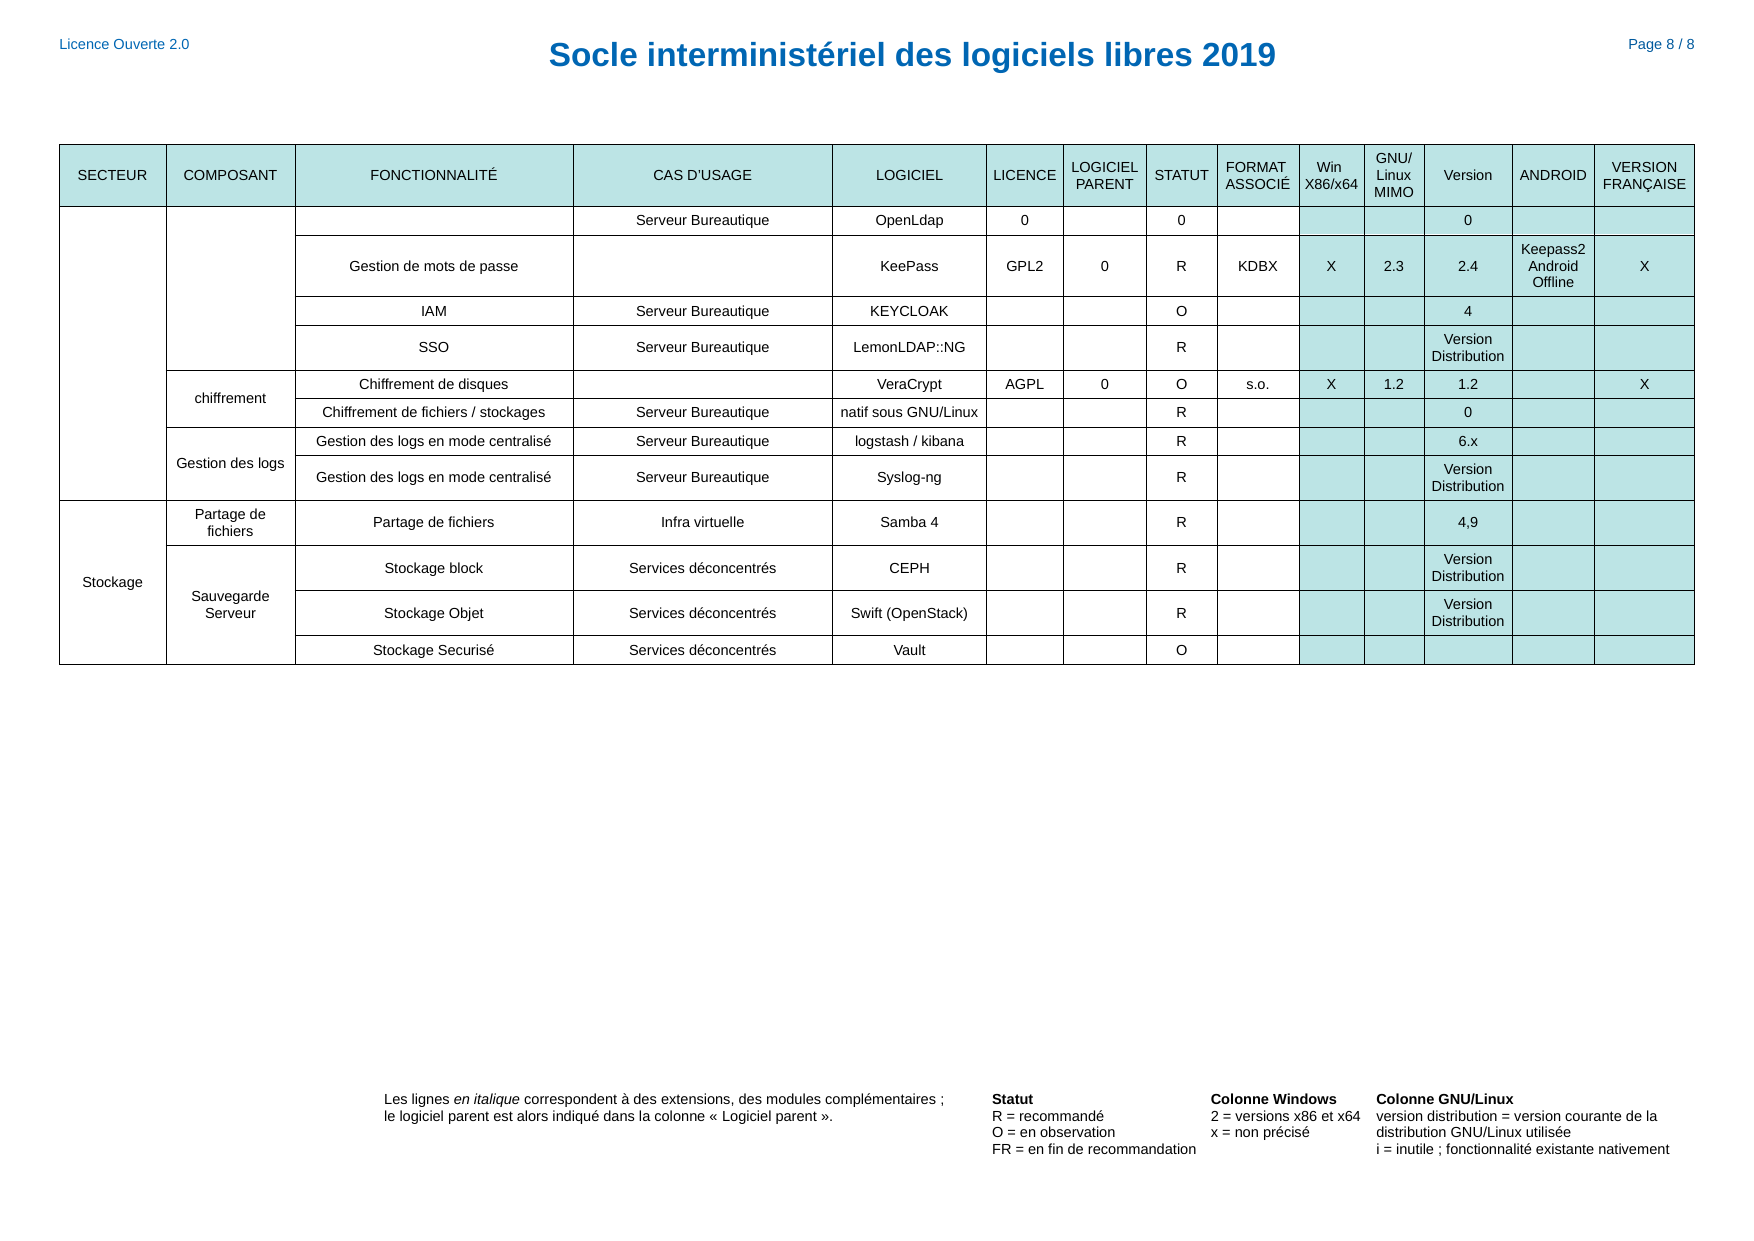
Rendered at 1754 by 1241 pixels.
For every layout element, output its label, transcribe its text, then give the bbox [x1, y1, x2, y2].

table_cell [987, 297, 1063, 325]
table_cell [1365, 456, 1424, 500]
table_cell Stockage Securisé [296, 636, 573, 664]
table_cell Serveur Bureautique [574, 297, 832, 325]
table_cell LemonLDAP::NG [833, 326, 986, 370]
table_cell X [1595, 371, 1694, 398]
table_cell [1064, 456, 1146, 500]
table_cell [1595, 501, 1694, 545]
table_cell CEPH [833, 546, 986, 590]
table_cell Swift (OpenStack) [833, 591, 986, 635]
table_cell [1513, 207, 1594, 234]
table_cell Samba 4 [833, 501, 986, 545]
table_header COMPOSANT [167, 145, 295, 206]
table_header FONCTIONNALITÉ [296, 145, 573, 206]
table_cell [1513, 371, 1594, 398]
table_cell Sauvegarde Serveur [167, 546, 295, 664]
table_cell [1218, 207, 1299, 234]
table_cell [1365, 207, 1424, 234]
table_cell [1064, 297, 1146, 325]
table_cell Services déconcentrés [574, 636, 832, 664]
table_cell Serveur Bureautique [574, 326, 832, 370]
table_cell Infra virtuelle [574, 501, 832, 545]
table_cell [1218, 428, 1299, 455]
table_cell KEYCLOAK [833, 297, 986, 325]
table_cell [987, 546, 1063, 590]
table_cell [1595, 591, 1694, 635]
table_cell [1300, 297, 1364, 325]
table_cell AGPL [987, 371, 1063, 398]
table_cell [1064, 546, 1146, 590]
table_cell VeraCrypt [833, 371, 986, 398]
table_cell [1300, 546, 1364, 590]
table_cell [1300, 399, 1364, 427]
table_cell [1218, 326, 1299, 370]
table_cell [1513, 636, 1594, 664]
table_cell 4,9 [1425, 501, 1512, 545]
table_cell Vault [833, 636, 986, 664]
table_cell [987, 326, 1063, 370]
table_cell [1064, 399, 1146, 427]
table_cell s.o. [1218, 371, 1299, 398]
table_cell KDBX [1218, 236, 1299, 296]
table_cell R [1147, 428, 1217, 455]
table_header LOGICIEL PARENT [1064, 145, 1146, 206]
table_cell Services déconcentrés [574, 591, 832, 635]
table_cell 0 [1064, 371, 1146, 398]
table_header LOGICIEL [833, 145, 986, 206]
table_cell [1218, 399, 1299, 427]
table_cell [1300, 456, 1364, 500]
table_cell [1365, 428, 1424, 455]
table_cell Gestion des logs en mode centralisé [296, 428, 573, 455]
table_cell X [1300, 236, 1364, 296]
table_header CAS D’USAGE [574, 145, 832, 206]
table_cell SSO [296, 326, 573, 370]
table_cell [167, 207, 295, 370]
table_cell Serveur Bureautique [574, 207, 832, 234]
table_cell [1218, 501, 1299, 545]
table_cell 6.x [1425, 428, 1512, 455]
table_cell 4 [1425, 297, 1512, 325]
table_cell [1218, 456, 1299, 500]
table_cell Keepass2Android Offline [1513, 236, 1594, 296]
table_cell [296, 207, 573, 234]
table_cell [1513, 428, 1594, 455]
table_cell [1300, 636, 1364, 664]
table_header GNU/Linux MIMO [1365, 145, 1424, 206]
table_cell 0 [1425, 399, 1512, 427]
table_cell [1595, 636, 1694, 664]
table_cell [1218, 636, 1299, 664]
table_cell [1218, 591, 1299, 635]
table_cell Services déconcentrés [574, 546, 832, 590]
table_cell Stockage [60, 501, 166, 664]
table_cell [987, 399, 1063, 427]
table_cell 2.4 [1425, 236, 1512, 296]
table_cell [574, 236, 832, 296]
table_cell OpenLdap [833, 207, 986, 234]
table_cell [1218, 546, 1299, 590]
table_cell [1300, 591, 1364, 635]
table_cell [1300, 428, 1364, 455]
table_header Version [1425, 145, 1512, 206]
table_cell R [1147, 236, 1217, 296]
table_cell Serveur Bureautique [574, 456, 832, 500]
table_header VERSION FRANÇAISE [1595, 145, 1694, 206]
table_cell [1064, 207, 1146, 234]
table_cell [1513, 501, 1594, 545]
table_cell Chiffrement de fichiers / stockages [296, 399, 573, 427]
table_cell R [1147, 399, 1217, 427]
table_cell Version Distribution [1425, 591, 1512, 635]
table_cell chiffrement [167, 371, 295, 427]
table_cell GPL2 [987, 236, 1063, 296]
table_cell 0 [1064, 236, 1146, 296]
table_cell [1064, 326, 1146, 370]
table_cell [1595, 297, 1694, 325]
table_cell [987, 428, 1063, 455]
table_cell [1218, 297, 1299, 325]
table_cell [574, 371, 832, 398]
table_cell R [1147, 546, 1217, 590]
table_cell Gestion des logs en mode centralisé [296, 456, 573, 500]
table_header STATUT [1147, 145, 1217, 206]
table_cell Version Distribution [1425, 546, 1512, 590]
table_cell [1064, 428, 1146, 455]
table_cell [1064, 501, 1146, 545]
table_cell X [1300, 371, 1364, 398]
table_cell Partage de fichiers [296, 501, 573, 545]
table_cell R [1147, 326, 1217, 370]
table_cell [1300, 501, 1364, 545]
table_cell Chiffrement de disques [296, 371, 573, 398]
table_cell Gestion des logs [167, 428, 295, 500]
table_cell Stockage block [296, 546, 573, 590]
table_cell [60, 207, 166, 500]
table_cell R [1147, 456, 1217, 500]
table_cell [1513, 399, 1594, 427]
table_cell [1595, 399, 1694, 427]
table_cell [1365, 501, 1424, 545]
table_cell natif sous GNU/Linux [833, 399, 986, 427]
table_header Win X86/x64 [1300, 145, 1364, 206]
table_cell O [1147, 636, 1217, 664]
table_cell [1595, 428, 1694, 455]
table_cell Version Distribution [1425, 456, 1512, 500]
table_cell [1595, 456, 1694, 500]
table_cell IAM [296, 297, 573, 325]
table_header FORMAT ASSOCIÉ [1218, 145, 1299, 206]
table_cell [987, 501, 1063, 545]
table_cell 0 [1147, 207, 1217, 234]
table_cell [1513, 591, 1594, 635]
table_cell Stockage Objet [296, 591, 573, 635]
table_cell [1064, 636, 1146, 664]
table_cell [1365, 297, 1424, 325]
table_cell [1595, 546, 1694, 590]
table_cell Syslog-ng [833, 456, 986, 500]
table_cell KeePass [833, 236, 986, 296]
table_cell Serveur Bureautique [574, 428, 832, 455]
table_cell O [1147, 371, 1217, 398]
table_cell logstash / kibana [833, 428, 986, 455]
table_cell [987, 591, 1063, 635]
table_cell [1513, 326, 1594, 370]
table_cell [1365, 546, 1424, 590]
table_cell [1064, 591, 1146, 635]
table_cell [1513, 297, 1594, 325]
table_cell Partage de fichiers [167, 501, 295, 545]
table_cell [987, 456, 1063, 500]
table_cell [1365, 636, 1424, 664]
table_cell 2.3 [1365, 236, 1424, 296]
table_cell 1.2 [1425, 371, 1512, 398]
table_cell Version Distribution [1425, 326, 1512, 370]
table_cell [1365, 326, 1424, 370]
table_cell [1595, 326, 1694, 370]
table_header ANDROID [1513, 145, 1594, 206]
table_header LICENCE [987, 145, 1063, 206]
table_cell [1365, 399, 1424, 427]
table_cell X [1595, 236, 1694, 296]
table_cell O [1147, 297, 1217, 325]
table_cell R [1147, 591, 1217, 635]
table_cell [1300, 326, 1364, 370]
table_cell [1513, 546, 1594, 590]
table_cell [987, 636, 1063, 664]
table_cell 0 [987, 207, 1063, 234]
table_cell [1595, 207, 1694, 234]
table_cell [1513, 456, 1594, 500]
table_header SECTEUR [60, 145, 166, 206]
table_cell [1300, 207, 1364, 234]
table_cell Serveur Bureautique [574, 399, 832, 427]
table_cell Gestion de mots de passe [296, 236, 573, 296]
table_cell R [1147, 501, 1217, 545]
table_cell 0 [1425, 207, 1512, 234]
table_cell 1.2 [1365, 371, 1424, 398]
table_cell [1425, 636, 1512, 664]
table_cell [1365, 591, 1424, 635]
